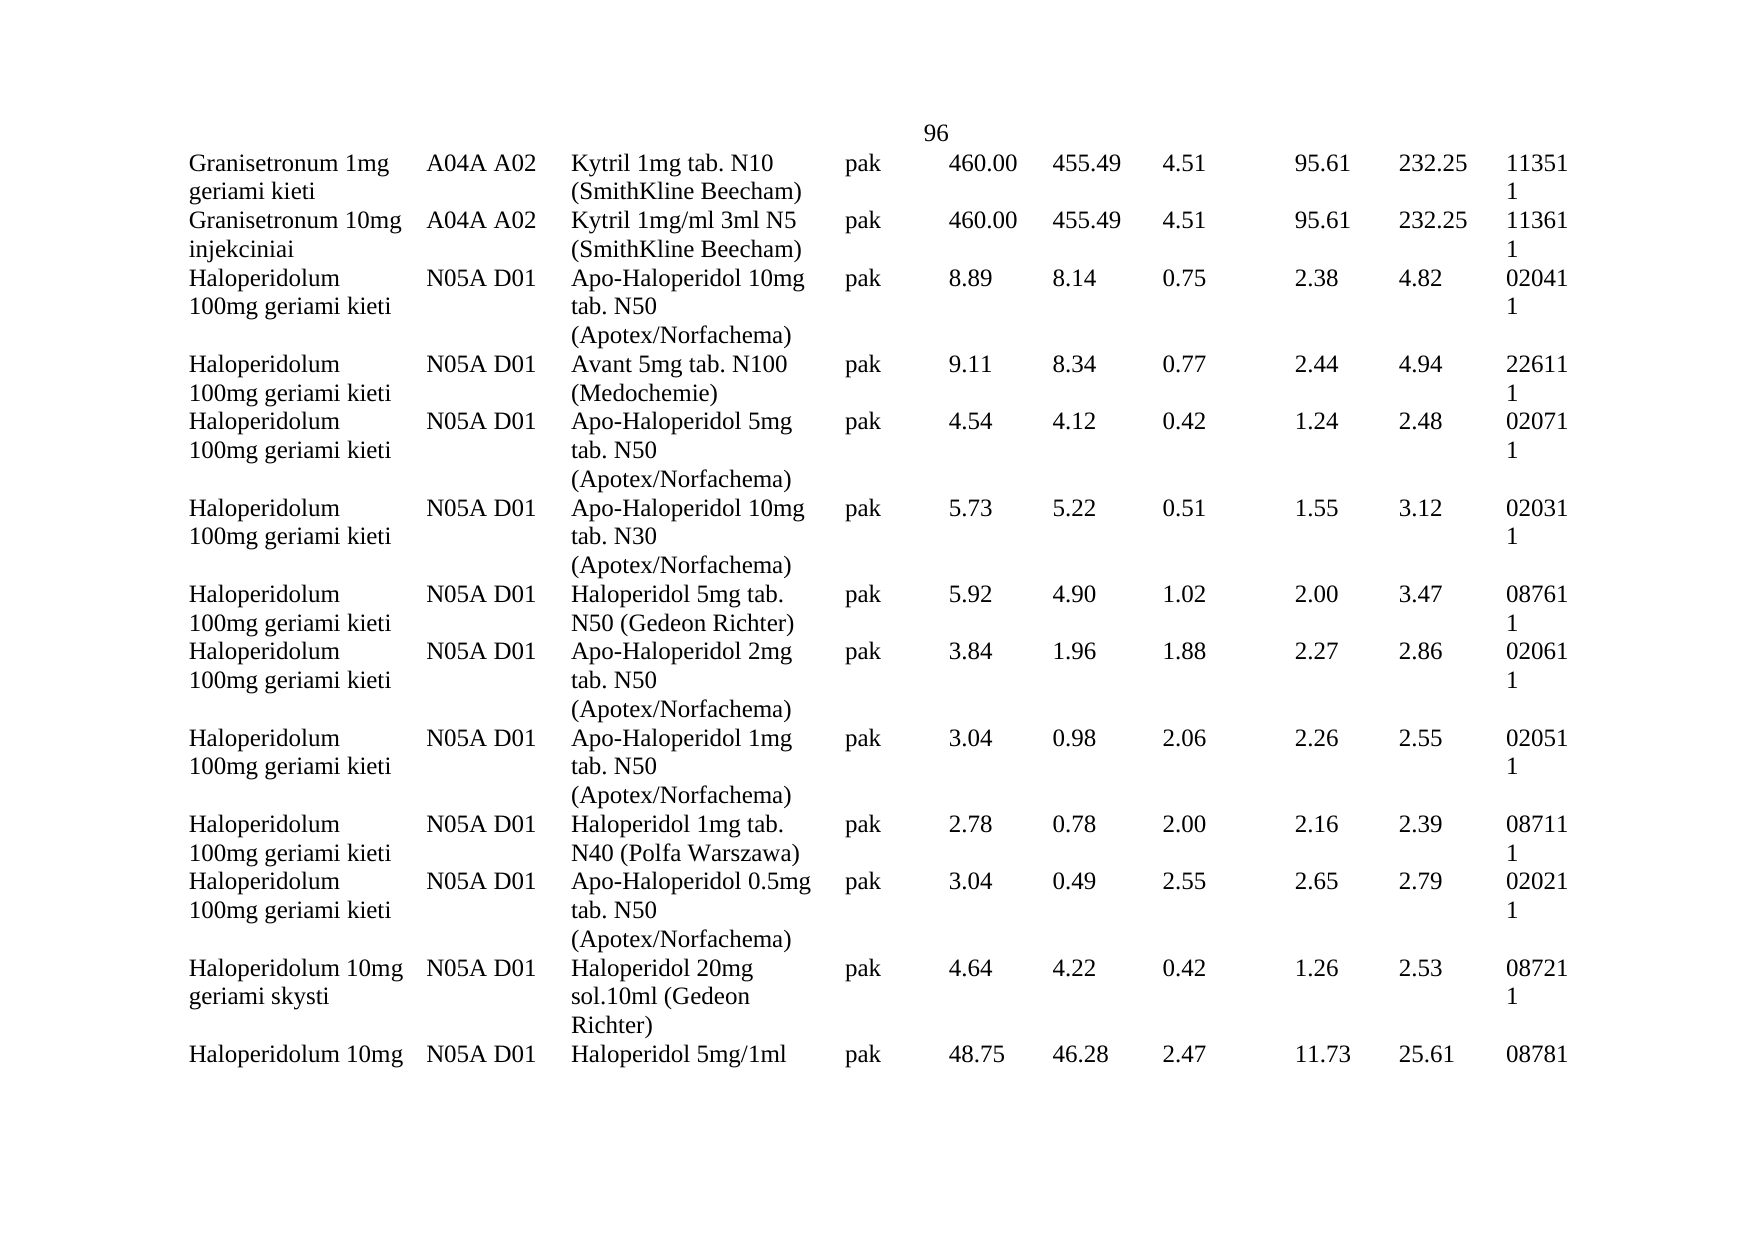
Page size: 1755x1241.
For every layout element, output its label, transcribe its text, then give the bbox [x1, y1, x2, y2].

table_cell Haloperidolum 100mg geriami kieti [177, 809, 415, 866]
table_cell 08781 [1495, 1039, 1589, 1068]
table_cell [1589, 1039, 1595, 1068]
table_cell 2.39 [1388, 809, 1494, 866]
table_cell N05A D01 [415, 263, 559, 349]
table_cell 1.24 [1283, 406, 1387, 493]
table_cell 95.61 [1283, 148, 1387, 205]
table_cell 5.22 [1041, 493, 1151, 579]
table_cell 2.27 [1283, 636, 1387, 723]
table_cell [1589, 349, 1595, 406]
table_cell Haloperidolum 100mg geriami kieti [177, 579, 415, 636]
table_cell 087611 [1495, 579, 1589, 636]
table_cell 1.02 [1151, 579, 1283, 636]
table_cell 4.12 [1041, 406, 1151, 493]
table_cell 8.89 [938, 263, 1041, 349]
table_cell Haloperidolum 100mg geriami kieti [177, 636, 415, 723]
table_cell Haloperidolum 100mg geriami kieti [177, 406, 415, 493]
table_cell 25.61 [1388, 1039, 1494, 1068]
table_cell Apo-Haloperidol 10mg tab. N50 (Apotex/Norfachema) [560, 263, 833, 349]
table_cell 2.55 [1388, 723, 1494, 809]
table_cell pak [834, 349, 937, 406]
table_cell 020411 [1495, 263, 1589, 349]
table_cell 0.75 [1151, 263, 1283, 349]
table_cell Apo-Haloperidol 0.5mg tab. N50 (Apotex/Norfachema) [560, 866, 833, 953]
table_cell Haloperidolum 10mg [177, 1039, 415, 1068]
table_cell 455.49 [1041, 148, 1151, 205]
table_cell 2.00 [1151, 809, 1283, 866]
table_cell 0.42 [1151, 406, 1283, 493]
table_cell 0.98 [1041, 723, 1151, 809]
table_cell 4.54 [938, 406, 1041, 493]
table_cell 0.51 [1151, 493, 1283, 579]
table_cell 020211 [1495, 866, 1589, 953]
table_cell 4.51 [1151, 205, 1283, 263]
table_cell Avant 5mg tab. N100 (Medochemie) [560, 349, 833, 406]
table_cell N05A D01 [415, 723, 559, 809]
table_cell 9.11 [938, 349, 1041, 406]
table_cell 087111 [1495, 809, 1589, 866]
table_cell 0.78 [1041, 809, 1151, 866]
table_cell pak [834, 723, 937, 809]
table_cell N05A D01 [415, 493, 559, 579]
table_cell 3.84 [938, 636, 1041, 723]
table_cell 0.49 [1041, 866, 1151, 953]
table_cell 8.34 [1041, 349, 1151, 406]
table_cell 3.04 [938, 866, 1041, 953]
table_cell 48.75 [938, 1039, 1041, 1068]
table_cell N05A D01 [415, 809, 559, 866]
table_cell 4.51 [1151, 148, 1283, 205]
table_cell N05A D01 [415, 579, 559, 636]
table_cell 2.48 [1388, 406, 1494, 493]
table_cell 2.53 [1388, 953, 1494, 1039]
table_cell Haloperidolum 10mg geriami skysti [177, 953, 415, 1039]
table_cell Haloperidol 5mg/1ml [560, 1039, 833, 1068]
table_cell 1.55 [1283, 493, 1387, 579]
table_cell pak [834, 579, 937, 636]
table_cell 5.73 [938, 493, 1041, 579]
table_cell pak [834, 636, 937, 723]
table_cell N05A D01 [415, 953, 559, 1039]
table_cell 4.64 [938, 953, 1041, 1039]
table_cell 1.26 [1283, 953, 1387, 1039]
table_cell 232.25 [1388, 148, 1494, 205]
table_cell 2.26 [1283, 723, 1387, 809]
table_cell 4.94 [1388, 349, 1494, 406]
table_cell Haloperidolum 100mg geriami kieti [177, 723, 415, 809]
table_cell 232.25 [1388, 205, 1494, 263]
table_cell 0.77 [1151, 349, 1283, 406]
table_cell pak [834, 263, 937, 349]
table_cell N05A D01 [415, 349, 559, 406]
table_cell 1.88 [1151, 636, 1283, 723]
table_cell pak [834, 866, 937, 953]
table_cell Kytril 1mg/ml 3ml N5 (SmithKline Beecham) [560, 205, 833, 263]
table_cell pak [834, 1039, 937, 1068]
table_cell pak [834, 205, 937, 263]
table_cell 2.79 [1388, 866, 1494, 953]
table_cell [1589, 148, 1595, 205]
table_cell Haloperidolum 100mg geriami kieti [177, 263, 415, 349]
table_cell 2.65 [1283, 866, 1387, 953]
table_cell Apo-Haloperidol 5mg tab. N50 (Apotex/Norfachema) [560, 406, 833, 493]
table_cell 460.00 [938, 205, 1041, 263]
table_cell A04A A02 [415, 148, 559, 205]
table_cell pak [834, 809, 937, 866]
table_cell 2.86 [1388, 636, 1494, 723]
table_cell pak [834, 148, 937, 205]
table_cell 2.38 [1283, 263, 1387, 349]
table_cell 11.73 [1283, 1039, 1387, 1068]
table_cell 95.61 [1283, 205, 1387, 263]
table_cell [1589, 953, 1595, 1039]
table_cell 2.47 [1151, 1039, 1283, 1068]
table_cell N05A D01 [415, 866, 559, 953]
table_cell pak [834, 406, 937, 493]
table_cell 4.82 [1388, 263, 1494, 349]
table_cell [1589, 579, 1595, 636]
table_cell 460.00 [938, 148, 1041, 205]
table_cell [1589, 493, 1595, 579]
table_cell 020511 [1495, 723, 1589, 809]
table_cell 455.49 [1041, 205, 1151, 263]
table_cell N05A D01 [415, 1039, 559, 1068]
table_cell Granisetronum 1mg geriami kieti [177, 148, 415, 205]
table_cell 2.55 [1151, 866, 1283, 953]
table_cell [1589, 723, 1595, 809]
table_cell pak [834, 953, 937, 1039]
table_cell 46.28 [1041, 1039, 1151, 1068]
table_cell 2.78 [938, 809, 1041, 866]
table_cell Granisetronum 10mg injekciniai [177, 205, 415, 263]
table_cell 020611 [1495, 636, 1589, 723]
table_cell 2.44 [1283, 349, 1387, 406]
table_cell 2.00 [1283, 579, 1387, 636]
table_cell 0.42 [1151, 953, 1283, 1039]
table_cell 3.12 [1388, 493, 1494, 579]
table_cell 113511 [1495, 148, 1589, 205]
table_cell Haloperidolum 100mg geriami kieti [177, 493, 415, 579]
table_cell Haloperidolum 100mg geriami kieti [177, 866, 415, 953]
table_cell N05A D01 [415, 406, 559, 493]
table_cell Haloperidol 20mg sol.10ml (Gedeon Richter) [560, 953, 833, 1039]
table_cell 087211 [1495, 953, 1589, 1039]
table_cell Apo-Haloperidol 2mg tab. N50 (Apotex/Norfachema) [560, 636, 833, 723]
table_cell 2.16 [1283, 809, 1387, 866]
table_cell [1589, 263, 1595, 349]
table_cell Apo-Haloperidol 1mg tab. N50 (Apotex/Norfachema) [560, 723, 833, 809]
table_cell pak [834, 493, 937, 579]
table_cell Kytril 1mg tab. N10 (SmithKline Beecham) [560, 148, 833, 205]
table_cell [1589, 406, 1595, 493]
table_cell 020711 [1495, 406, 1589, 493]
table_cell 8.14 [1041, 263, 1151, 349]
table_cell A04A A02 [415, 205, 559, 263]
table_cell Haloperidol 1mg tab. N40 (Polfa Warszawa) [560, 809, 833, 866]
table_cell 226111 [1495, 349, 1589, 406]
table_cell [1589, 809, 1595, 866]
table_cell 3.47 [1388, 579, 1494, 636]
table_cell Haloperidolum 100mg geriami kieti [177, 349, 415, 406]
table_cell N05A D01 [415, 636, 559, 723]
table_cell 020311 [1495, 493, 1589, 579]
table_cell Haloperidol 5mg tab. N50 (Gedeon Richter) [560, 579, 833, 636]
table_cell 1.96 [1041, 636, 1151, 723]
table_cell [1589, 205, 1595, 263]
table_cell 4.90 [1041, 579, 1151, 636]
table_cell 5.92 [938, 579, 1041, 636]
table_cell 113611 [1495, 205, 1589, 263]
table_cell 4.22 [1041, 953, 1151, 1039]
table_cell 2.06 [1151, 723, 1283, 809]
table_cell [1589, 636, 1595, 723]
table_cell Apo-Haloperidol 10mg tab. N30 (Apotex/Norfachema) [560, 493, 833, 579]
table_cell 3.04 [938, 723, 1041, 809]
table_cell [1589, 866, 1595, 953]
